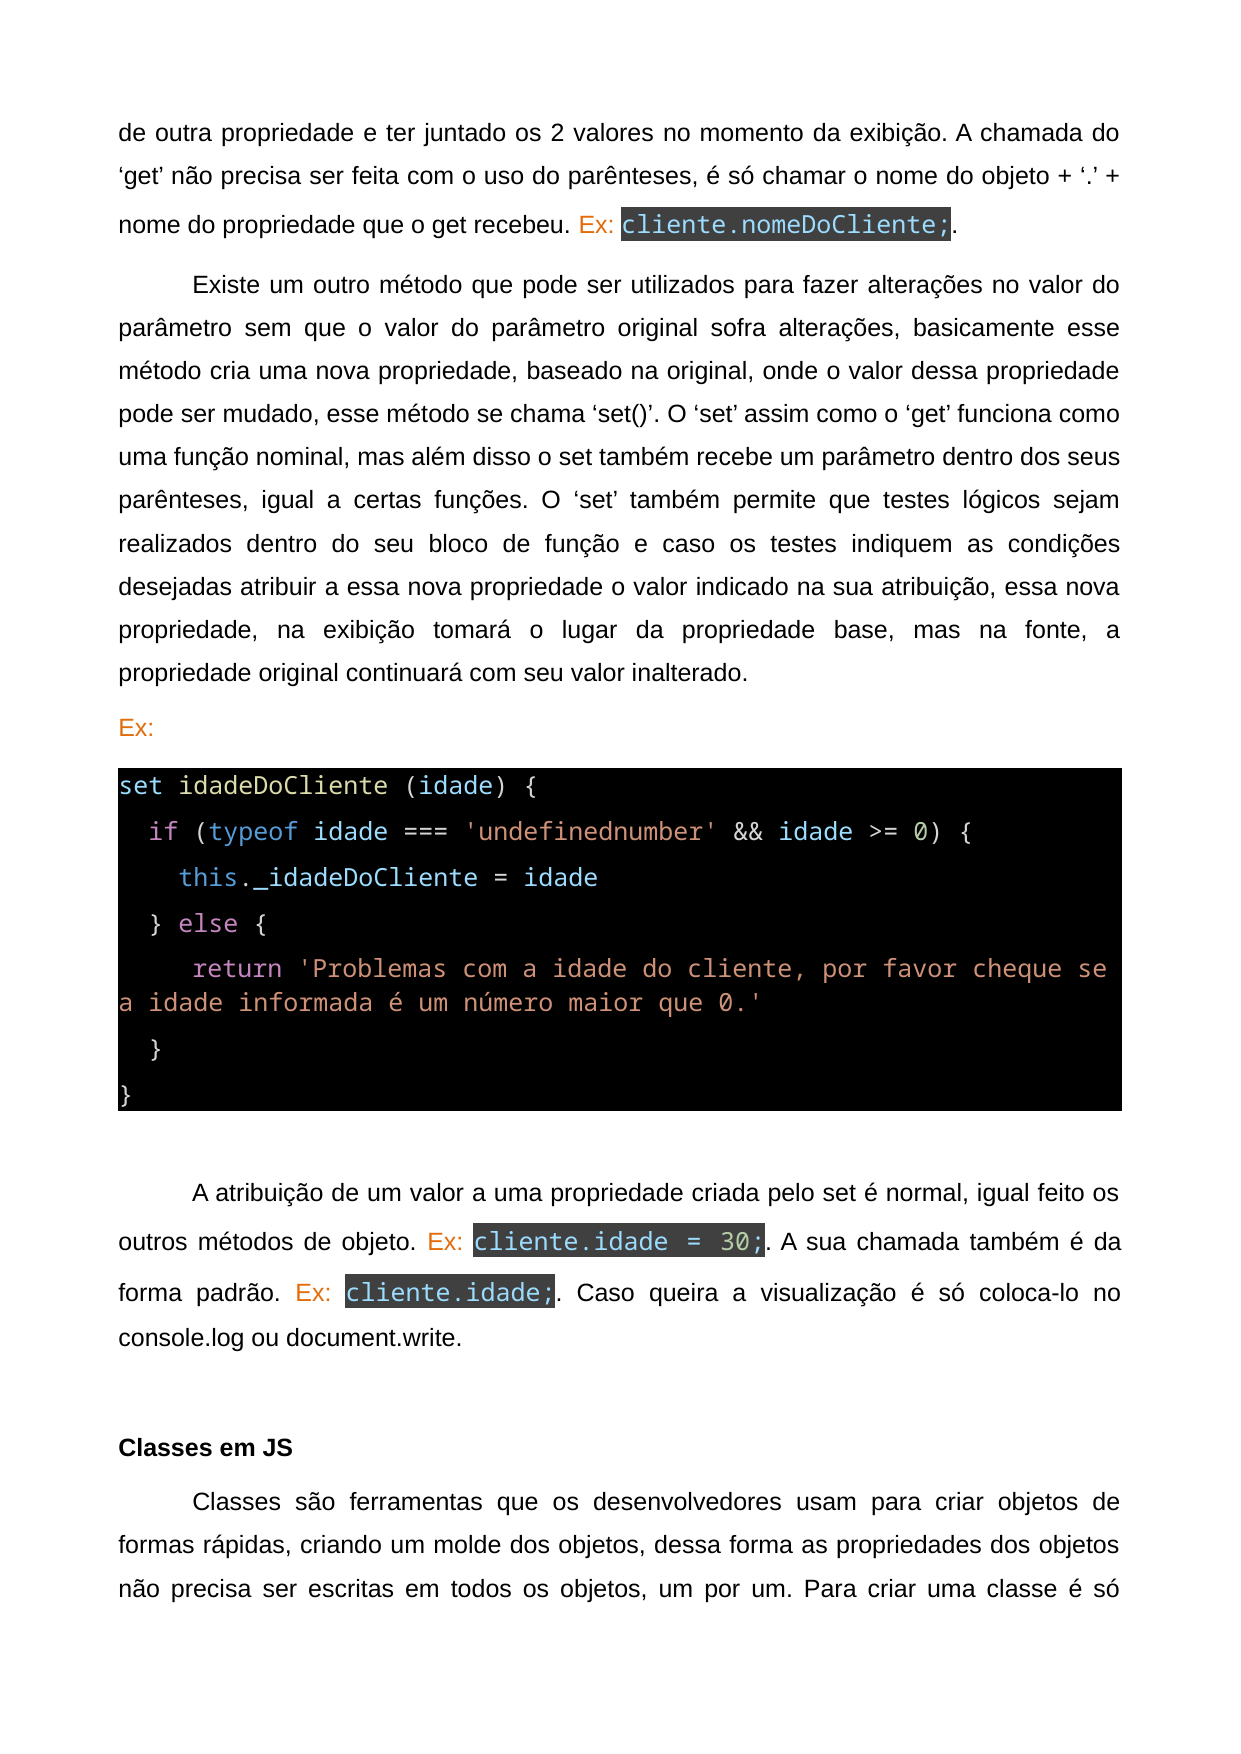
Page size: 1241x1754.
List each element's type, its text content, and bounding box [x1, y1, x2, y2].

text Classes em JS [118, 1432, 1122, 1461]
text Classes são ferramentas que os desenvolvedores usam para criar objetos de formas rápidas, criando um molde dos objetos, dessa forma as propriedades dos objetos não precisa ser escritas em todos os objetos, um por um. Para criar uma classe é só [118, 1487, 1122, 1602]
text } [118, 1031, 1122, 1065]
text this._idadeDoCliente = idade [118, 859, 1122, 893]
text } [118, 1077, 1122, 1111]
text Ex: [118, 713, 1122, 742]
text if (typeof idade === 'undefinednumber' && idade >= 0) { [118, 813, 1122, 848]
text A atribuição de um valor a uma propriedade criada pelo set é normal, igual feito os outros métodos de objeto. Ex: cliente.idade = 30;. A sua chamada também é da forma padrão. Ex: cliente.idade;. Caso queira a visualização é só coloca-lo no console.log ou document.write. [118, 1177, 1122, 1351]
text return 'Problemas com a idade do cliente, por favor cheque se a idade informada é um número maior que 0.' [118, 951, 1122, 1019]
text de outra propriedade e ter juntado os 2 valores no momento da exibição. A chamada do ‘get’ não precisa ser feita com o uso do parênteses, é só chamar o nome do objeto + ‘.’ + nome do propriedade que o get recebeu. Ex: cliente.nomeDoCliente;. [118, 118, 1122, 241]
text } else { [118, 905, 1122, 939]
text set idadeDoCliente (idade) { [118, 768, 1122, 802]
text Existe um outro método que pode ser utilizados para fazer alterações no valor do parâmetro sem que o valor do parâmetro original sofra alterações, basicamente esse método cria uma nova propriedade, baseado na original, onde o valor dessa propriedade pode ser mudado, esse método se chama ‘set()’. O ‘set’ assim como o ‘get’ funciona como uma função nominal, mas além disso o set também recebe um parâmetro dentro dos seus parênteses, igual a certas funções. O ‘set’ também permite que testes lógicos sejam realizados dentro do seu bloco de função e caso os testes indiquem as condições desejadas atribuir a essa nova propriedade o valor indicado na sua atribuição, essa nova propriedade, na exibição tomará o lugar da propriedade base, mas na fonte, a propriedade original continuará com seu valor inalterado. [118, 270, 1122, 687]
